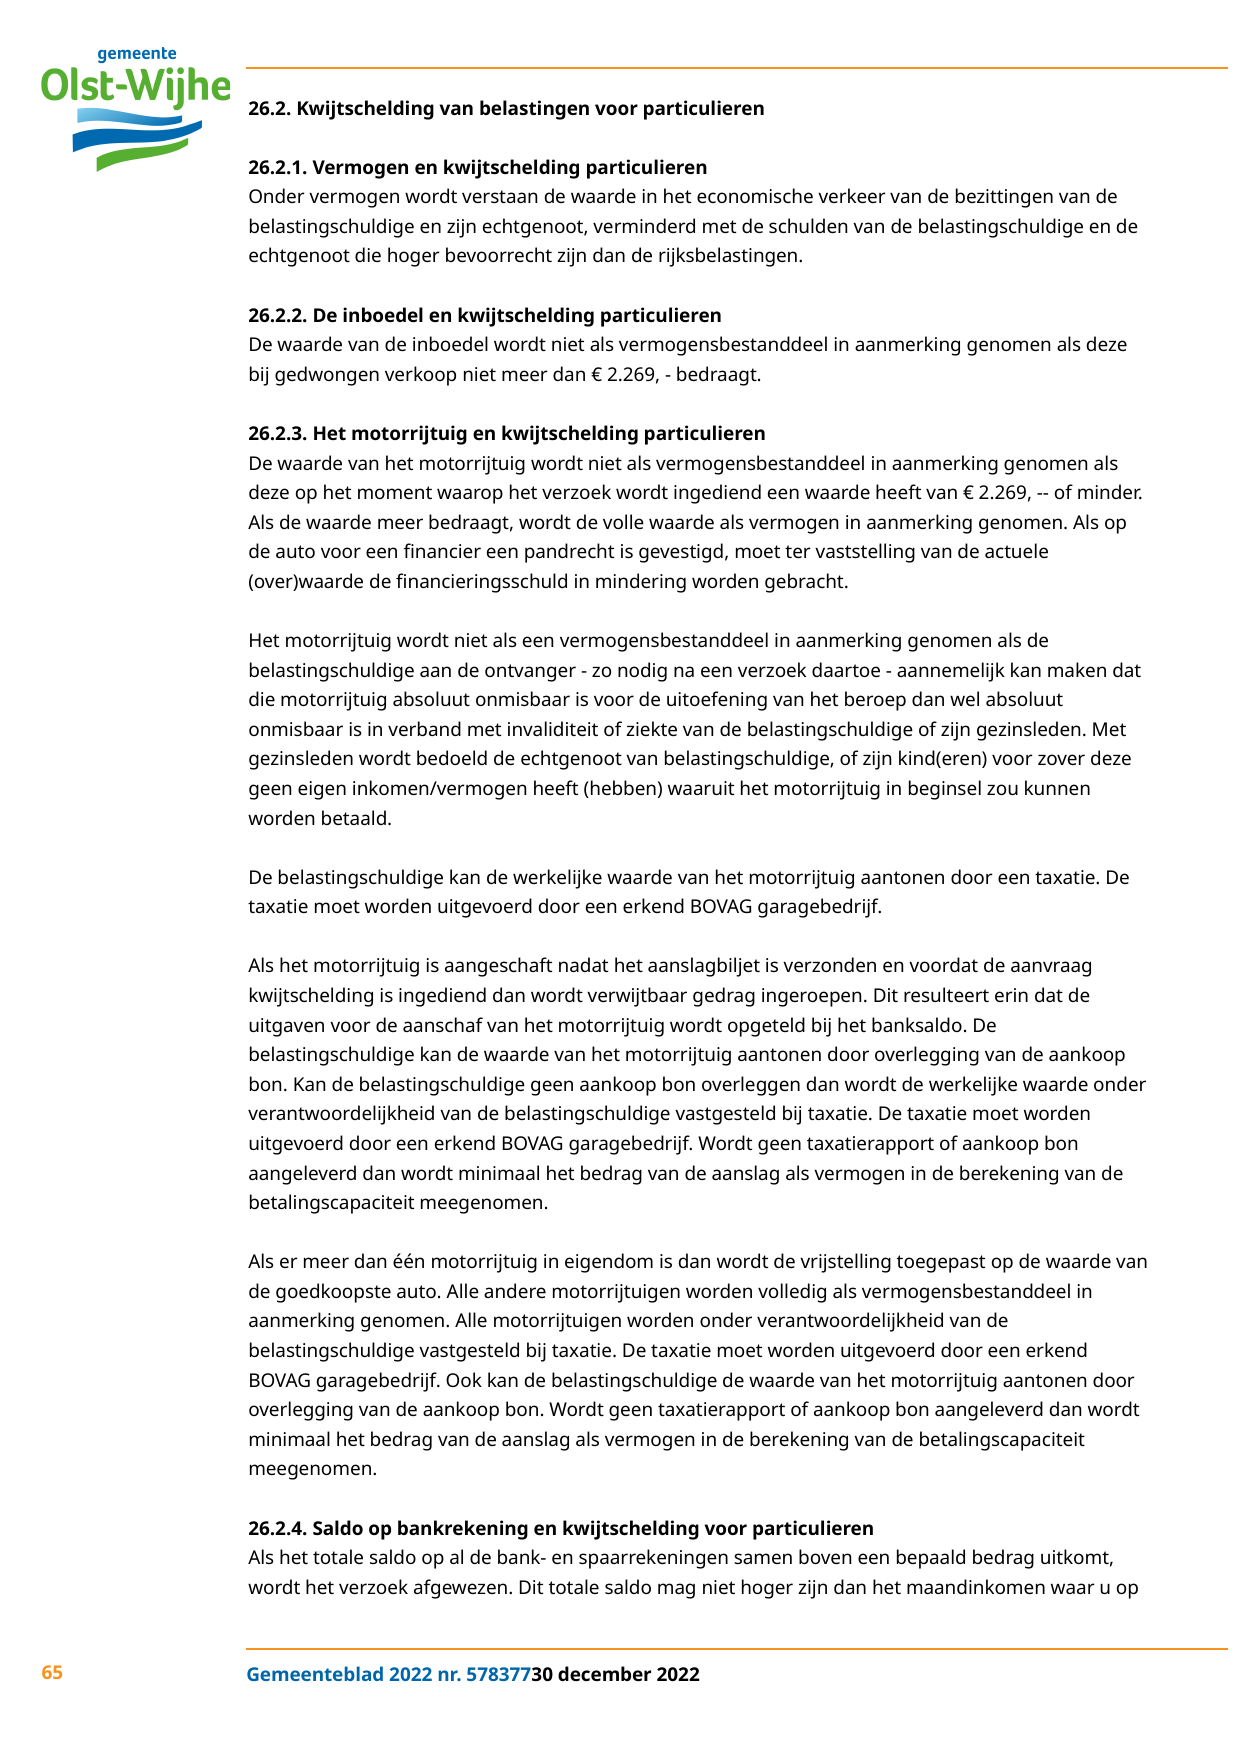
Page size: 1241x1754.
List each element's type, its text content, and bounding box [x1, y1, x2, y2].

text 26.2. Kwijtschelding van belastingen voor particulieren [248, 95, 1152, 121]
text De belastingschuldige kan de werkelijke waarde van het motorrijtuig aantonen door een taxatie. De taxatie moet worden uitgevoerd door een erkend BOVAG garagebedrijf. [248, 864, 1152, 919]
picture [41, 47, 231, 172]
text De waarde van het motorrijtuig wordt niet als vermogensbestanddeel in aanmerking genomen als deze op het moment waarop het verzoek wordt ingediend een waarde heeft van € 2.269, -- of minder. Als de waarde meer bedraagt, wordt de volle waarde als vermogen in aanmerking genomen. Als op de auto voor een financier een pandrecht is gevestigd, moet ter vaststelling van de actuele (over)waarde de financieringsschuld in mindering worden gebracht. [248, 450, 1152, 594]
text 26.2.2. De inboedel en kwijtschelding particulieren [248, 302, 1152, 328]
text 26.2.4. Saldo op bankrekening en kwijtschelding voor particulieren [248, 1515, 1152, 1541]
text Onder vermogen wordt verstaan de waarde in het economische verkeer van de bezittingen van de belastingschuldige en zijn echtgenoot, verminderd met de schulden van de belastingschuldige en de echtgenoot die hoger bevoorrecht zijn dan de rijksbelastingen. [248, 183, 1152, 268]
text Als er meer dan één motorrijtuig in eigendom is dan wordt de vrijstelling toegepast op de waarde van de goedkoopste auto. Alle andere motorrijtuigen worden volledig als vermogensbestanddeel in aanmerking genomen. Alle motorrijtuigen worden onder verantwoordelijkheid van de belastingschuldige vastgesteld bij taxatie. De taxatie moet worden uitgevoerd door een erkend BOVAG garagebedrijf. Ook kan de belastingschuldige de waarde van het motorrijtuig aantonen door overlegging van de aankoop bon. Wordt geen taxatierapport of aankoop bon aangeleverd dan wordt minimaal het bedrag van de aanslag als vermogen in de berekening van de betalingscapaciteit meegenomen. [248, 1248, 1152, 1481]
text De waarde van de inboedel wordt niet als vermogensbestanddeel in aanmerking genomen als deze bij gedwongen verkoop niet meer dan € 2.269, - bedraagt. [248, 331, 1152, 387]
text Als het motorrijtuig is aangeschaft nadat het aanslagbiljet is verzonden en voordat de aanvraag kwijtschelding is ingediend dan wordt verwijtbaar gedrag ingeroepen. Dit resulteert erin dat de uitgaven voor de aanschaf van het motorrijtuig wordt opgeteld bij het banksaldo. De belastingschuldige kan de waarde van het motorrijtuig aantonen door overlegging van de aankoop bon. Kan de belastingschuldige geen aankoop bon overleggen dan wordt de werkelijke waarde onder verantwoordelijkheid van de belastingschuldige vastgesteld bij taxatie. De taxatie moet worden uitgevoerd door een erkend BOVAG garagebedrijf. Wordt geen taxatierapport of aankoop bon aangeleverd dan wordt minimaal het bedrag van de aanslag als vermogen in de berekening van de betalingscapaciteit meegenomen. [248, 953, 1152, 1215]
text 26.2.3. Het motorrijtuig en kwijtschelding particulieren [248, 420, 1152, 446]
text 26.2.1. Vermogen en kwijtschelding particulieren [248, 154, 1152, 180]
text Als het totale saldo op al de bank- en spaarrekeningen samen boven een bepaald bedrag uitkomt, wordt het verzoek afgewezen. Dit totale saldo mag niet hoger zijn dan het maandinkomen waar u op [248, 1544, 1152, 1600]
text Het motorrijtuig wordt niet als een vermogensbestanddeel in aanmerking genomen als de belastingschuldige aan de ontvanger - zo nodig na een verzoek daartoe - aannemelijk kan maken dat die motorrijtuig absoluut onmisbaar is voor de uitoefening van het beroep dan wel absoluut onmisbaar is in verband met invaliditeit of ziekte van de belastingschuldige of zijn gezinsleden. Met gezinsleden wordt bedoeld de echtgenoot van belastingschuldige, of zijn kind(eren) voor zover deze geen eigen inkomen/vermogen heeft (hebben) waaruit het motorrijtuig in beginsel zou kunnen worden betaald. [248, 627, 1152, 831]
